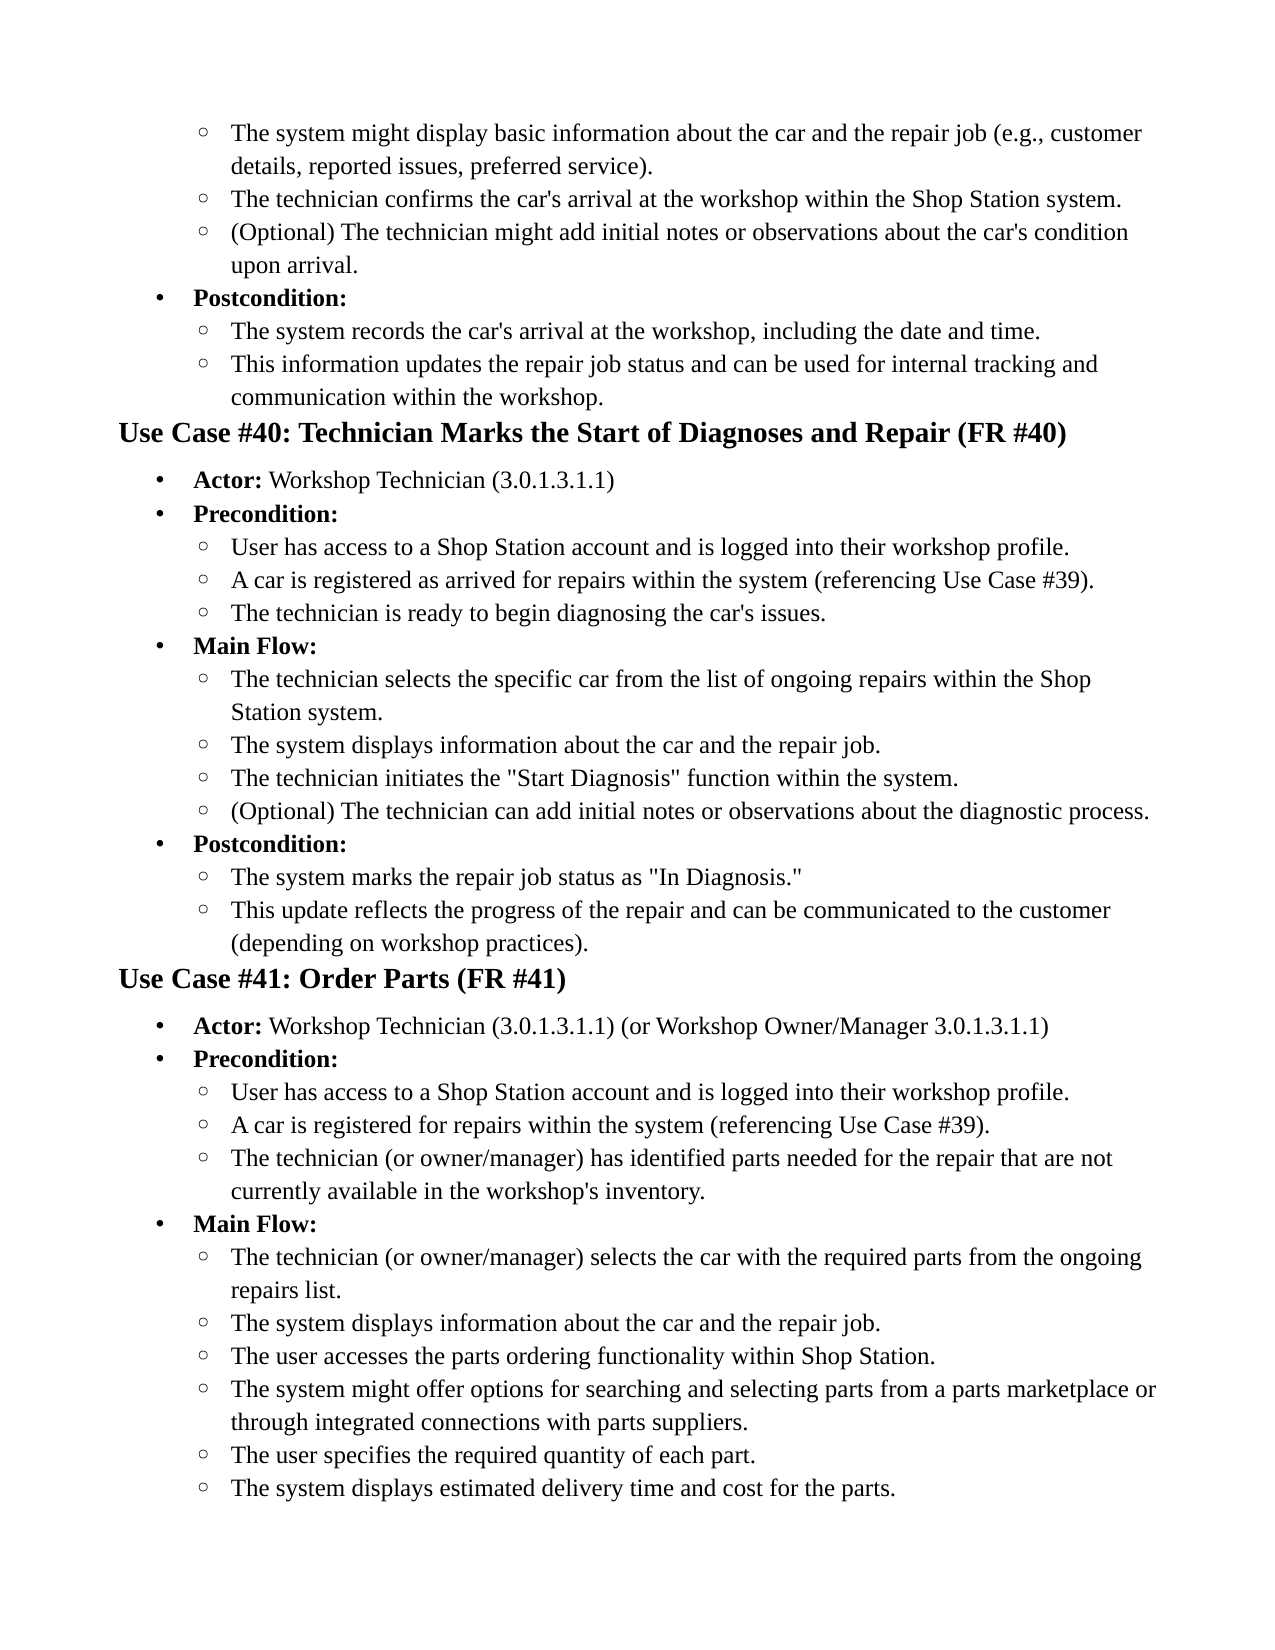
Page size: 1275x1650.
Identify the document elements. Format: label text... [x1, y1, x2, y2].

list The system records the car's arrival at the workshop, including the date and time. [193, 316, 1157, 345]
subtitle Use Case #40: Technician Marks the Start of Diagnoses and Repair (FR #40) [118, 415, 1157, 449]
list The system might display basic information about the car and the repair job (e.g., customer details, reported issues, preferred service). [193, 118, 1157, 180]
list The technician selects the specific car from the list of ongoing repairs within the Shop Station system. [193, 664, 1157, 726]
list This information updates the repair job status and can be used for internal tracking and communication within the workshop. [193, 349, 1157, 411]
list Precondition: [156, 499, 1157, 527]
list Actor: Workshop Technician (3.0.1.3.1.1) [156, 466, 1157, 494]
list Actor: Workshop Technician (3.0.1.3.1.1) (or Workshop Owner/Manager 3.0.1.3.1.1) [156, 1011, 1157, 1040]
list Precondition: [156, 1044, 1157, 1073]
list The user specifies the required quantity of each part. [193, 1441, 1157, 1469]
list (Optional) The technician might add initial notes or observations about the car's condition upon arrival. [193, 217, 1157, 279]
list Postcondition: [156, 829, 1157, 858]
list The technician (or owner/manager) has identified parts needed for the repair that are not currently available in the workshop's inventory. [193, 1143, 1157, 1205]
list The system displays estimated delivery time and cost for the parts. [193, 1473, 1157, 1502]
list (Optional) The technician can add initial notes or observations about the diagnostic process. [193, 796, 1157, 824]
subtitle Use Case #41: Order Parts (FR #41) [118, 961, 1157, 994]
list The technician (or owner/manager) selects the car with the required parts from the ongoing repairs list. [193, 1242, 1157, 1304]
list User has access to a Shop Station account and is logged into their workshop profile. [193, 1077, 1157, 1106]
list A car is registered for repairs within the system (referencing Use Case #39). [193, 1110, 1157, 1139]
list This update reflects the progress of the repair and can be communicated to the customer (depending on workshop practices). [193, 895, 1157, 957]
list The system might offer options for searching and selecting parts from a parts marketplace or through integrated connections with parts suppliers. [193, 1374, 1157, 1436]
list The technician is ready to begin diagnosing the car's issues. [193, 598, 1157, 626]
list The system displays information about the car and the repair job. [193, 730, 1157, 758]
list Main Flow: [156, 631, 1157, 659]
list User has access to a Shop Station account and is logged into their workshop profile. [193, 532, 1157, 560]
list Postcondition: [156, 283, 1157, 312]
list The technician confirms the car's arrival at the workshop within the Shop Station system. [193, 184, 1157, 213]
list Main Flow: [156, 1209, 1157, 1238]
list The technician initiates the "Start Diagnosis" function within the system. [193, 763, 1157, 792]
list The user accesses the parts ordering functionality within Shop Station. [193, 1341, 1157, 1370]
list The system marks the repair job status as "In Diagnosis." [193, 862, 1157, 891]
list The system displays information about the car and the repair job. [193, 1308, 1157, 1337]
list A car is registered as arrived for repairs within the system (referencing Use Case #39). [193, 565, 1157, 593]
